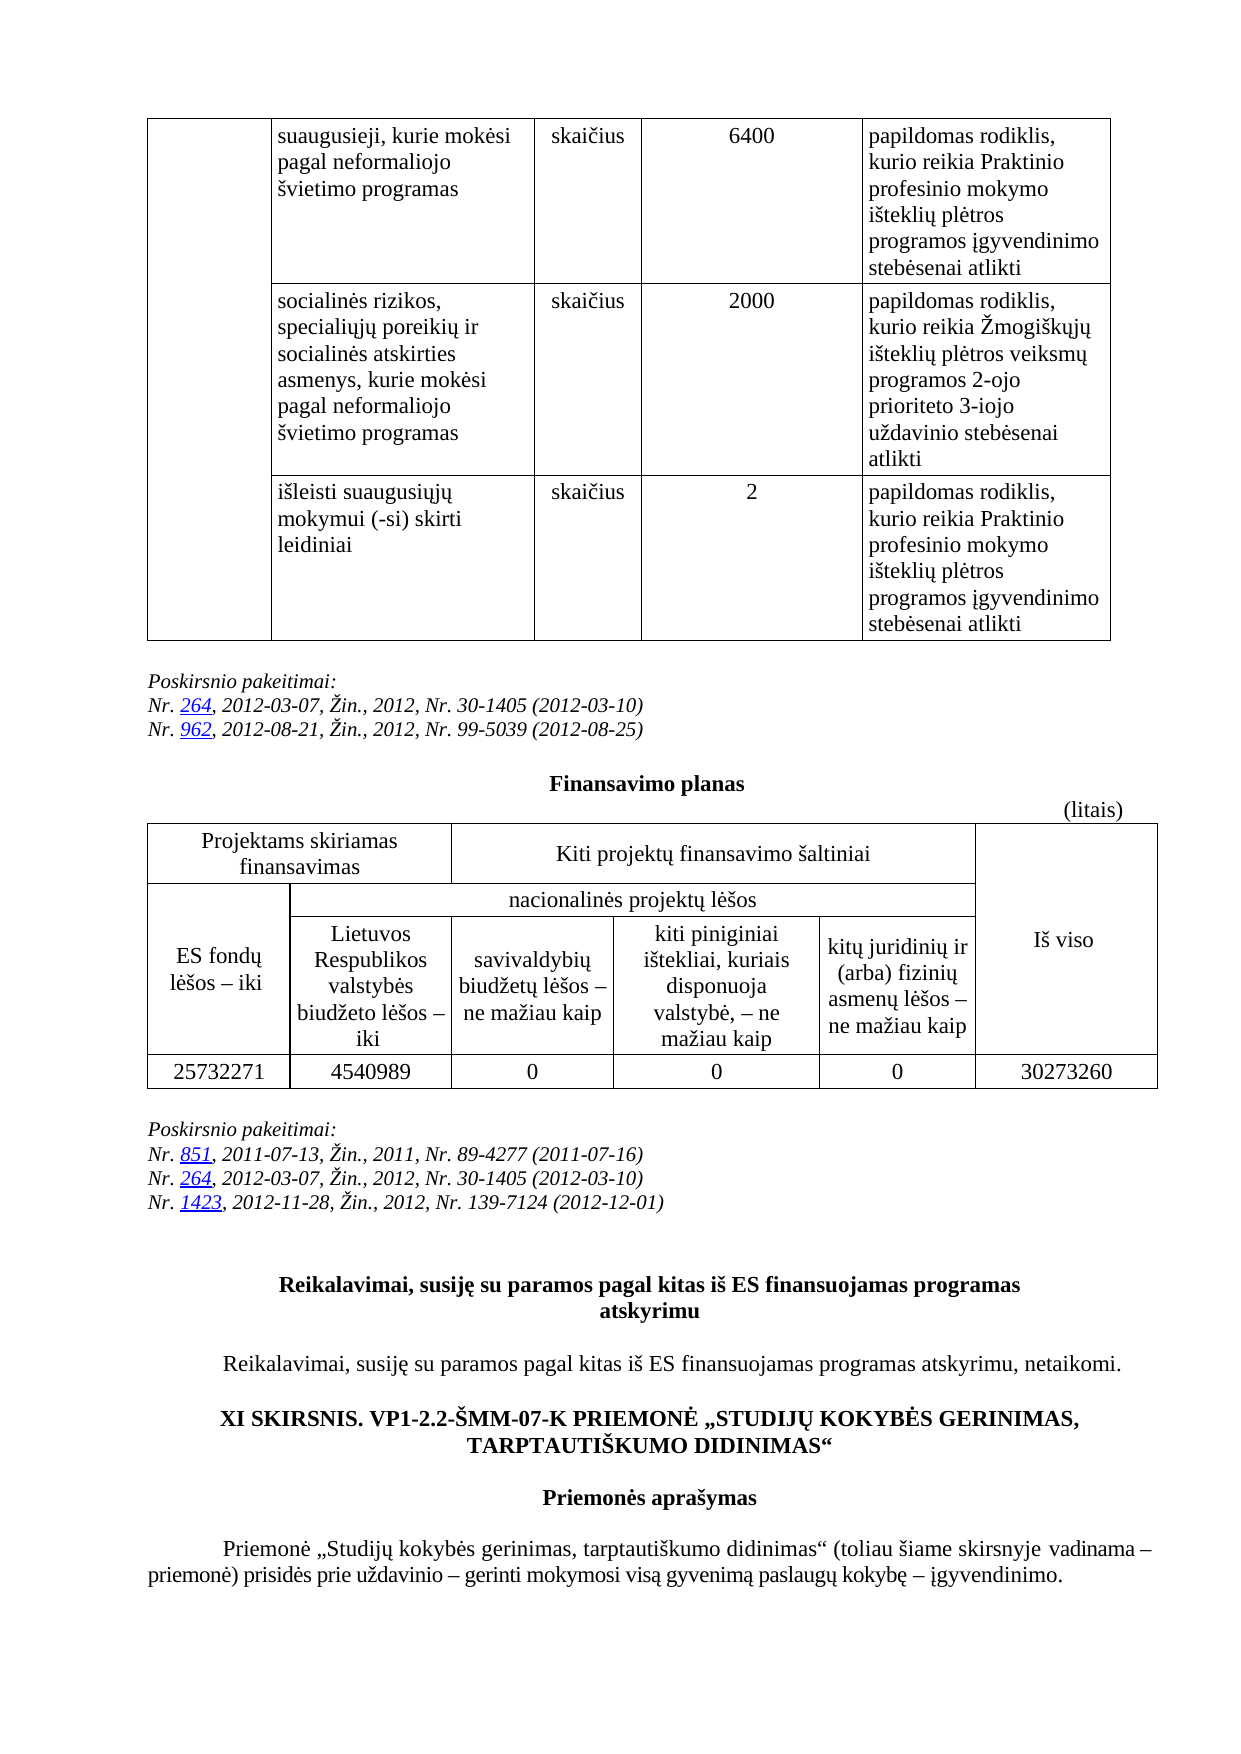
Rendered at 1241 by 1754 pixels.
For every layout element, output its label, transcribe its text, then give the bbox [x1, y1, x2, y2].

table_cell [148, 119, 271, 639]
table_cell 25732271 [148, 1055, 289, 1088]
text Nr. 264, 2012-03-07, Žin., 2012, Nr. 30-1405 (2012-03-10) [148, 1166, 1152, 1189]
text Priemonė „Studijų kokybės gerinimas, tarptautiškumo didinimas“ (toliau šiame skirsnyje vadinama – priemonė) prisidės prie uždavinio – gerinti mokymosi visą gyvenimą paslaugų kokybę – įgyvendinimo. [148, 1535, 1152, 1587]
text Reikalavimai, susiję su paramos pagal kitas iš ES finansuojamas programas atskyrimu [148, 1271, 1152, 1324]
table_cell 2000 [642, 284, 862, 474]
text Reikalavimai, susiję su paramos pagal kitas iš ES finansuojamas programas atskyrimu, netaikomi. [148, 1350, 1152, 1377]
table_cell 2 [642, 476, 862, 639]
table_cell 6400 [642, 119, 862, 283]
text Nr. 264, 2012-03-07, Žin., 2012, Nr. 30-1405 (2012-03-10) [148, 693, 1152, 717]
text Poskirsnio pakeitimai: [148, 669, 1152, 693]
text Nr. 1423, 2012-11-28, Žin., 2012, Nr. 139-7124 (2012-12-01) [148, 1189, 1152, 1214]
table_cell 4540989 [291, 1055, 451, 1088]
table_cell Lietuvos Respublikos valstybės biudžeto lėšos – iki [291, 917, 451, 1054]
table_cell 0 [820, 1055, 975, 1088]
text Poskirsnio pakeitimai: [148, 1117, 1152, 1141]
table_cell savivaldybių biudžetų lėšos – ne mažiau kaip [452, 917, 613, 1054]
table_cell skaičius [535, 119, 641, 283]
text XI SKIRSNIS. VP1-2.2-ŠMM-07-K PRIEMONĖ „STUDIJŲ KOKYBĖS GERINIMAS, TARPTAUTIŠKUMO DIDINIMAS“ [148, 1405, 1152, 1458]
table_cell papildomas rodiklis, kurio reikia Praktinio profesinio mokymo išteklių plėtros programos įgyvendinimo stebėsenai atlikti [863, 119, 1110, 283]
text (litais) [148, 797, 1152, 823]
table_cell kitų juridinių ir (arba) fizinių asmenų lėšos – ne mažiau kaip [820, 917, 975, 1054]
table_cell išleisti suaugusiųjų mokymui (-si) skirti leidiniai [272, 476, 534, 639]
table_cell kiti piniginiai ištekliai, kuriais disponuoja valstybė, – ne mažiau kaip [614, 917, 819, 1054]
table_cell nacionalinės projektų lėšos [291, 884, 975, 916]
table_cell ES fondų lėšos – iki [148, 884, 289, 1054]
table_cell 0 [614, 1055, 819, 1088]
table_header Kiti projektų finansavimo šaltiniai [452, 824, 975, 882]
table_cell suaugusieji, kurie mokėsi pagal neformaliojo švietimo programas [272, 119, 534, 283]
table_cell 30273260 [976, 1055, 1157, 1088]
table_cell 0 [452, 1055, 613, 1088]
table_cell skaičius [535, 284, 641, 474]
table_cell papildomas rodiklis, kurio reikia Praktinio profesinio mokymo išteklių plėtros programos įgyvendinimo stebėsenai atlikti [863, 476, 1110, 639]
table_header Iš viso [976, 824, 1157, 1054]
text Priemonės aprašymas [148, 1484, 1152, 1511]
text Nr. 962, 2012-08-21, Žin., 2012, Nr. 99-5039 (2012-08-25) [148, 717, 1152, 741]
text Finansavimo planas [148, 770, 1152, 797]
table_header Projektams skiriamas finansavimas [148, 824, 451, 882]
text Nr. 851, 2011-07-13, Žin., 2011, Nr. 89-4277 (2011-07-16) [148, 1141, 1152, 1166]
table_cell socialinės rizikos, specialiųjų poreikių ir socialinės atskirties asmenys, kurie mokėsi pagal neformaliojo švietimo programas [272, 284, 534, 474]
table_cell papildomas rodiklis, kurio reikia Žmogiškųjų išteklių plėtros veiksmų programos 2-ojo prioriteto 3-iojo uždavinio stebėsenai atlikti [863, 284, 1110, 474]
table_cell skaičius [535, 476, 641, 639]
